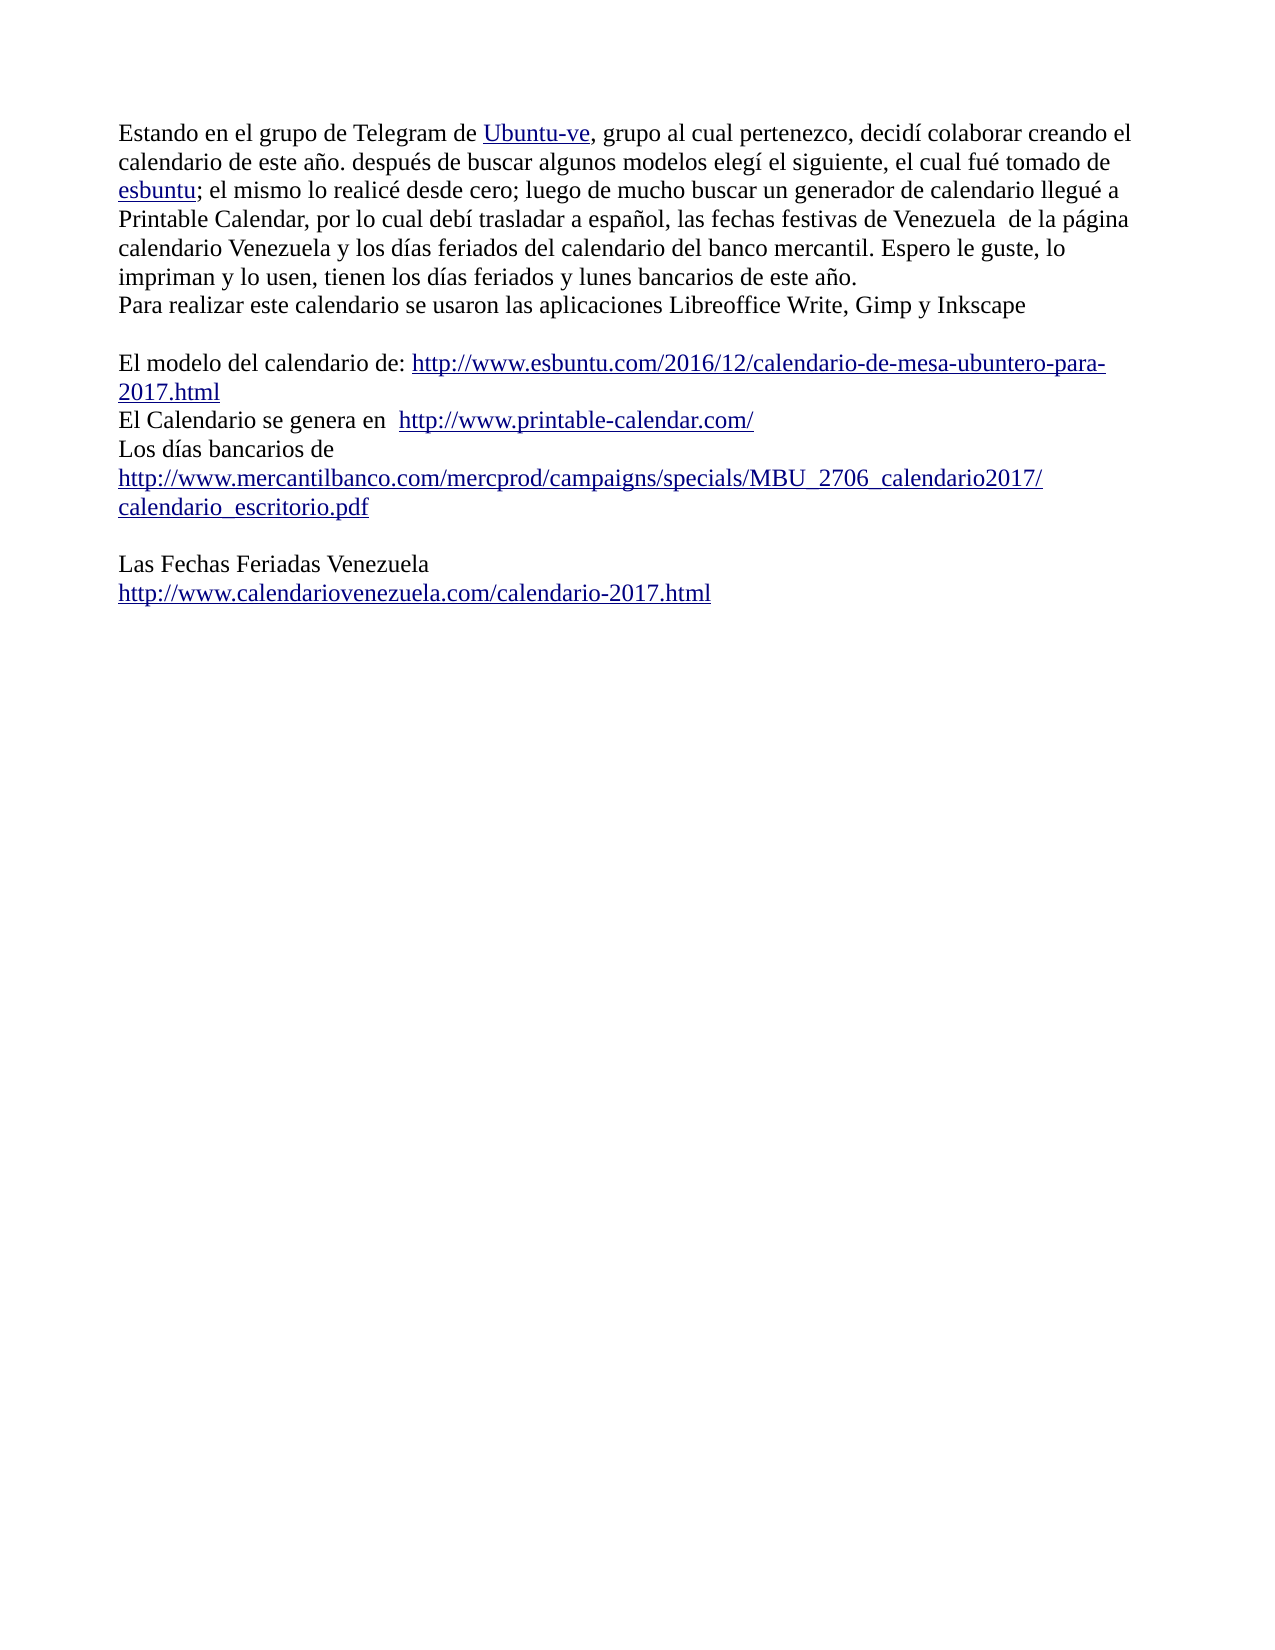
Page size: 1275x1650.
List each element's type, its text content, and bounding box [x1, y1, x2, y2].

text Los días bancarios de http://www.mercantilbanco.com/mercprod/campaigns/specials/MBU_2706_calendario2017/calendario_escritorio.pdf [118, 434, 1157, 521]
text El Calendario se genera en http://www.printable-calendar.com/ [118, 406, 1157, 434]
text Estando en el grupo de Telegram de Ubuntu-ve, grupo al cual pertenezco, decidí colaborar creando el calendario de este año. después de buscar algunos modelos elegí el siguiente, el cual fué tomado de esbuntu; el mismo lo realicé desde cero; luego de mucho buscar un generador de calendario llegué a Printable Calendar, por lo cual debí trasladar a español, las fechas festivas de Venezuela de la página calendario Venezuela y los días feriados del calendario del banco mercantil. Espero le guste, lo impriman y lo usen, tienen los días feriados y lunes bancarios de este año. [118, 118, 1157, 291]
text El modelo del calendario de: http://www.esbuntu.com/2016/12/calendario-de-mesa-ubuntero-para-2017.html [118, 348, 1157, 406]
text http://www.calendariovenezuela.com/calendario-2017.html [118, 578, 1157, 607]
text Para realizar este calendario se usaron las aplicaciones Libreoffice Write, Gimp y Inkscape [118, 291, 1157, 319]
text Las Fechas Feriadas Venezuela [118, 549, 1157, 578]
